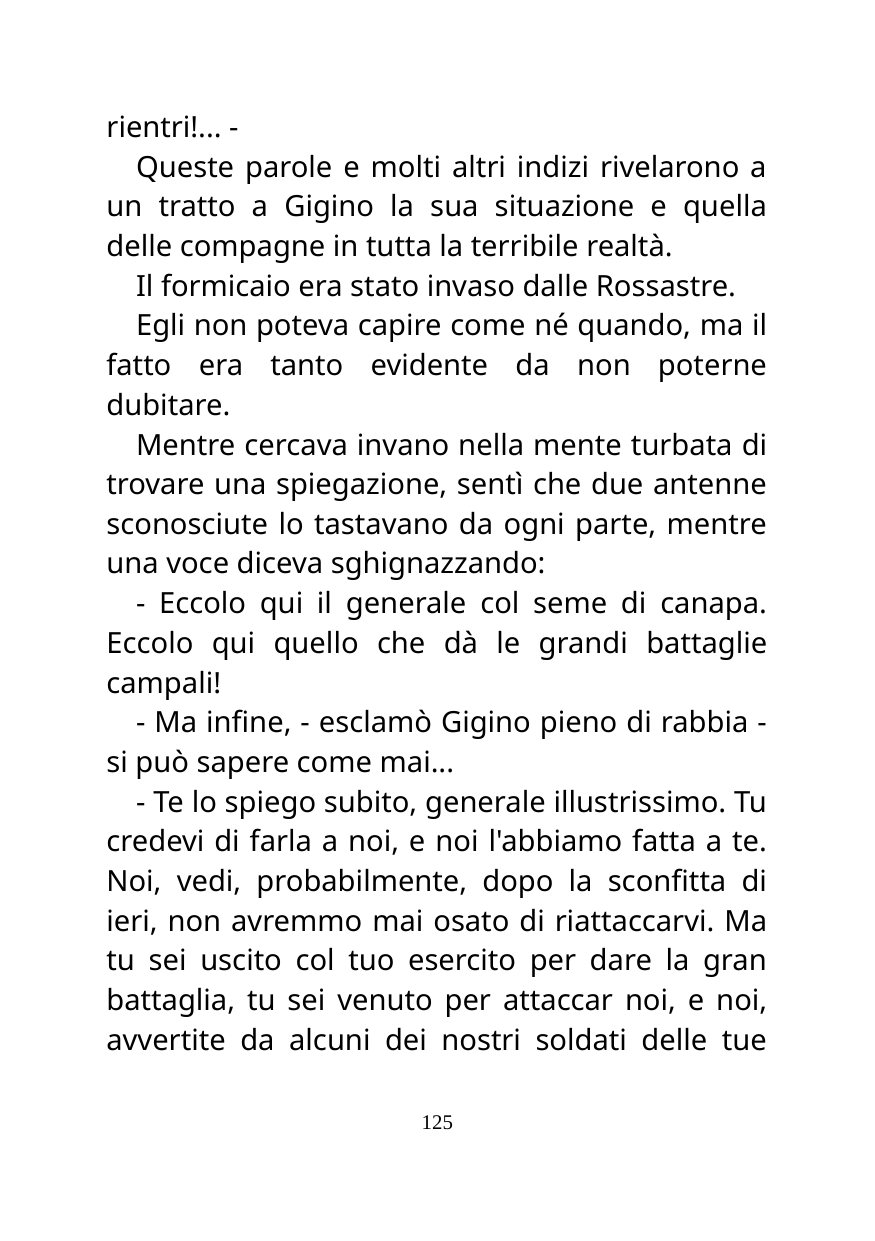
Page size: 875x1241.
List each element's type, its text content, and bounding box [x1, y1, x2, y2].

text Mentre cercava invano nella mente turbata di trovare una spiegazione, sentì che due antenne sconosciute lo tastavano da ogni parte, mentre una voce diceva sghignazzando: [106, 424, 768, 582]
text Queste parole e molti altri indizi rivelarono a un tratto a Gigino la sua situazione e quella delle compagne in tutta la terribile realtà. [106, 146, 768, 265]
text rientri!... - [106, 106, 768, 146]
text - Ma infine, - esclamò Gigino pieno di rabbia - si può sapere come mai... [106, 702, 768, 781]
text - Te lo spiego subito, generale illustrissimo. Tu credevi di farla a noi, e noi l'abbiamo fatta a te. Noi, vedi, probabilmente, dopo la sconfitta di ieri, non avremmo mai osato di riattaccarvi. Ma tu sei uscito col tuo esercito per dare la gran battaglia, tu sei venuto per attaccar noi, e noi, avvertite da alcuni dei nostri soldati delle tue [106, 781, 768, 1059]
text Il formicaio era stato invaso dalle Rossastre. [106, 265, 768, 305]
text - Eccolo qui il generale col seme di canapa. Eccolo qui quello che dà le grandi battaglie campali! [106, 582, 768, 702]
text Egli non poteva capire come né quando, ma il fatto era tanto evidente da non poterne dubitare. [106, 305, 768, 424]
